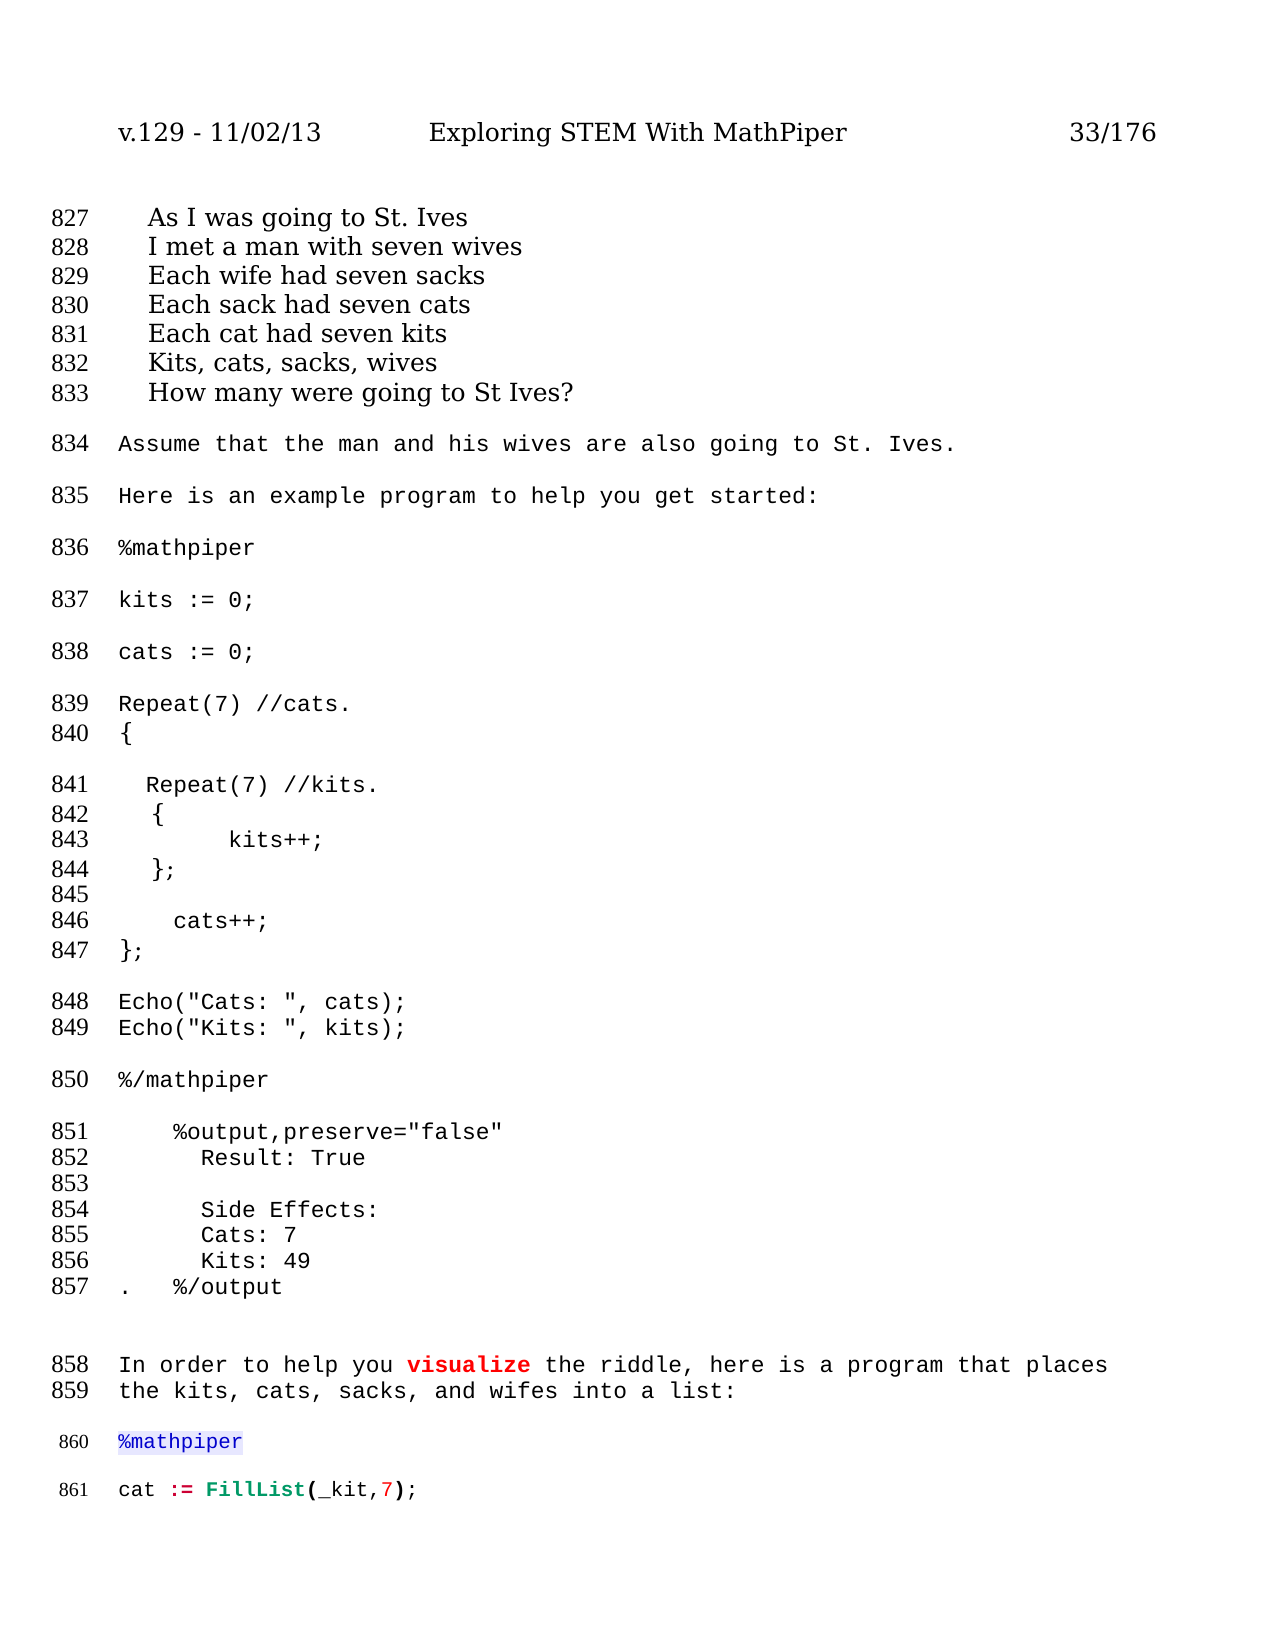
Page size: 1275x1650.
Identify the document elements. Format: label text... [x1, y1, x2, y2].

text Kits: 49 [118, 1250, 1157, 1276]
text Cats: 7 [118, 1224, 1157, 1250]
text Here is an example program to help you get started: [118, 485, 1157, 511]
text %mathpiper [118, 1431, 1157, 1455]
text }; [118, 854, 1157, 883]
text cats++; [118, 909, 1157, 935]
text Echo("Cats: ", cats); [118, 990, 1157, 1016]
text Echo("Kits: ", kits); [118, 1016, 1157, 1042]
text %output,preserve="false" [118, 1120, 1157, 1146]
text Each cat had seven kits [148, 319, 1157, 348]
text I met a man with seven wives [148, 232, 1157, 261]
text kits++; [118, 828, 1157, 854]
text Each wife had seven sacks [148, 261, 1157, 290]
text Each sack had seven cats [148, 290, 1157, 319]
text Side Effects: [118, 1198, 1157, 1224]
text %mathpiper [118, 537, 1157, 562]
text cats := 0; [118, 640, 1157, 666]
text cat := FillList(_kit,7); [118, 1479, 1157, 1502]
text How many were going to St Ives? [148, 378, 1157, 407]
text }; [118, 935, 1157, 964]
text Kits, cats, sacks, wives [148, 348, 1157, 378]
text Assume that the man and his wives are also going to St. Ives. [118, 433, 1157, 459]
text { [118, 718, 1157, 747]
text In order to help you visualize the riddle, here is a program that places the kits, cats, sacks, and wifes into a list: [118, 1353, 1157, 1405]
text kits := 0; [118, 588, 1157, 614]
text { [118, 799, 1157, 828]
text Result: True [118, 1146, 1157, 1172]
text Repeat(7) //kits. [118, 773, 1157, 799]
text As I was going to St. Ives [148, 203, 1157, 232]
text %/mathpiper [118, 1068, 1157, 1094]
text . %/output [118, 1276, 1157, 1302]
text Repeat(7) //cats. [118, 692, 1157, 718]
